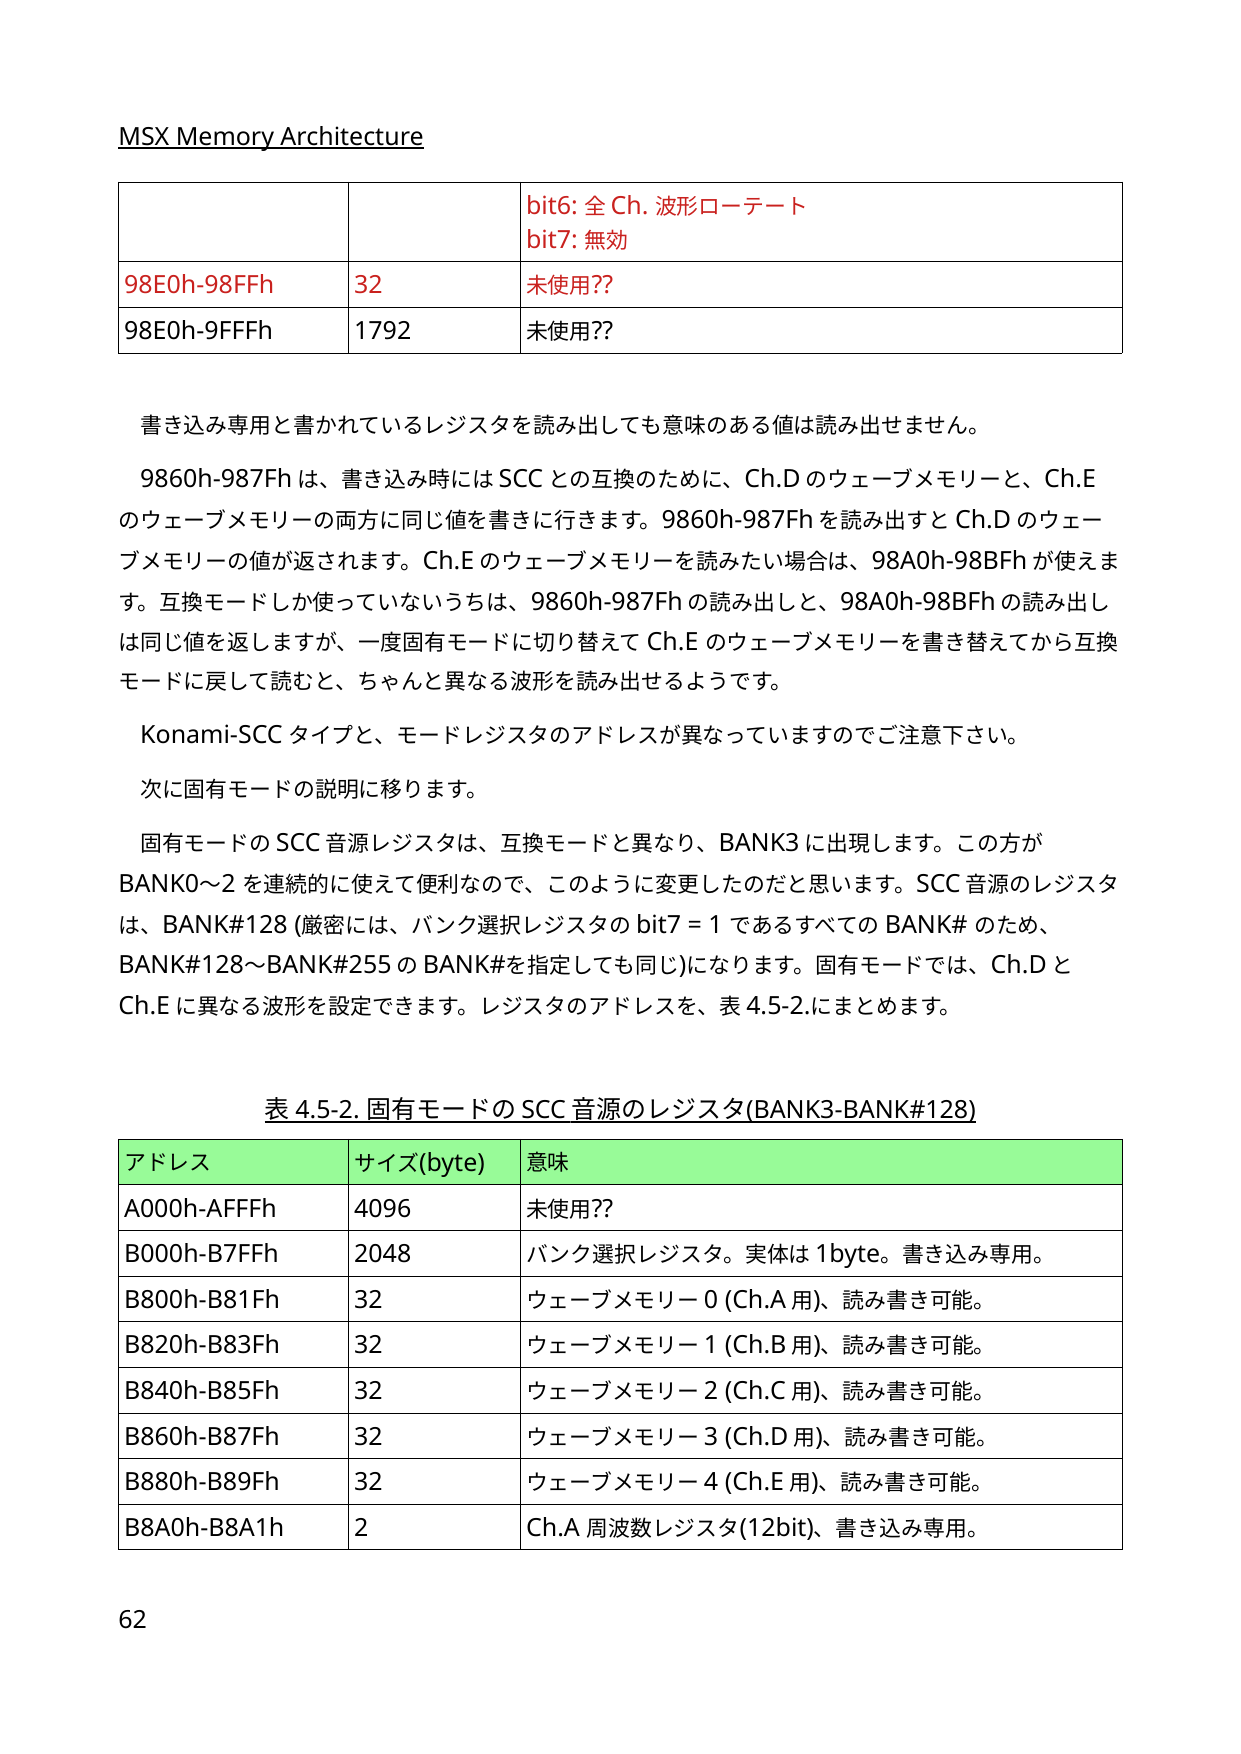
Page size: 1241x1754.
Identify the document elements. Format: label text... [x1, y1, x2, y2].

table_cell 2048 [349, 1231, 520, 1276]
table_cell 98E0h-9FFFh [119, 308, 348, 353]
table_cell バンク選択レジスタ。実体は1byte。書き込み専用。 [521, 1231, 1122, 1276]
table_cell 32 [349, 1459, 520, 1504]
text 固有モードのSCC音源レジスタは、互換モードと異なり、BANK3に出現します。この方が BANK0～2 を連続的に使えて便利なので、このように変更したのだと思います。SCC音源のレジスタは、BANK#128 (厳密には、バンク選択レジスタの bit7 = 1 であるすべての BANK# のため、BANK#128～BANK#255のBANK#を指定しても同じ)になります。固有モードでは、Ch.DとCh.Eに異なる波形を設定できます。レジスタのアドレスを、表4.5-2.にまとめます。 [118, 825, 1122, 1022]
table_cell ウェーブメモリー2 (Ch.C用)、読み書き可能。 [521, 1368, 1122, 1412]
table_cell 32 [349, 1322, 520, 1367]
table_cell B880h-B89Fh [119, 1459, 348, 1504]
text 書き込み専用と書かれているレジスタを読み出しても意味のある値は読み出せません。 [118, 408, 1122, 440]
table_cell ウェーブメモリー1 (Ch.B用)、読み書き可能。 [521, 1322, 1122, 1367]
table_header 意味 [521, 1140, 1122, 1184]
table_cell 32 [349, 262, 520, 307]
table_cell Ch.A 周波数レジスタ(12bit)、書き込み専用。 [521, 1505, 1122, 1549]
table_cell ウェーブメモリー4 (Ch.E用)、読み書き可能。 [521, 1459, 1122, 1504]
table_cell ウェーブメモリー3 (Ch.D用)、読み書き可能。 [521, 1414, 1122, 1458]
table_cell 32 [349, 1277, 520, 1321]
table_header アドレス [119, 1140, 348, 1184]
table_cell A000h-AFFFh [119, 1185, 348, 1230]
table_cell bit6: 全Ch. 波形ローテート bit7: 無効 [521, 183, 1122, 261]
table_cell 32 [349, 1414, 520, 1458]
table_cell B8A0h-B8A1h [119, 1505, 348, 1549]
table_cell 未使用?? [521, 308, 1122, 353]
table_cell [349, 183, 520, 261]
table_cell 未使用?? [521, 262, 1122, 307]
table_cell B840h-B85Fh [119, 1368, 348, 1412]
table_cell [119, 183, 348, 261]
table_cell 1792 [349, 308, 520, 353]
table_cell 未使用?? [521, 1185, 1122, 1230]
table_cell B860h-B87Fh [119, 1414, 348, 1458]
table_cell ウェーブメモリー0 (Ch.A用)、読み書き可能。 [521, 1277, 1122, 1321]
table_cell B820h-B83Fh [119, 1322, 348, 1367]
table_header サイズ(byte) [349, 1140, 520, 1184]
table_cell 4096 [349, 1185, 520, 1230]
table_cell B000h-B7FFh [119, 1231, 348, 1276]
table_cell 32 [349, 1368, 520, 1412]
text 9860h-987Fhは、書き込み時にはSCCとの互換のために、Ch.Dのウェーブメモリーと、Ch.Eのウェーブメモリーの両方に同じ値を書きに行きます。9860h-987Fhを読み出すと Ch.Dのウェーブメモリーの値が返されます。Ch.Eのウェーブメモリーを読みたい場合は、98A0h-98BFhが使えます。互換モードしか使っていないうちは、9860h-987Fhの読み出しと、98A0h-98BFhの読み出しは同じ値を返しますが、一度固有モードに切り替えて Ch.E のウェーブメモリーを書き替えてから互換モードに戻して読むと、ちゃんと異なる波形を読み出せるようです。 [118, 461, 1122, 696]
text Konami-SCCタイプと、モードレジスタのアドレスが異なっていますのでご注意下さい。 [118, 717, 1122, 751]
text 次に固有モードの説明に移ります。 [118, 772, 1122, 804]
table_cell B800h-B81Fh [119, 1277, 348, 1321]
table_cell 2 [349, 1505, 520, 1549]
text 表 4.5-2. 固有モードのSCC音源のレジスタ(BANK3-BANK#128) [118, 1090, 1122, 1126]
table_cell 98E0h-98FFh [119, 262, 348, 307]
